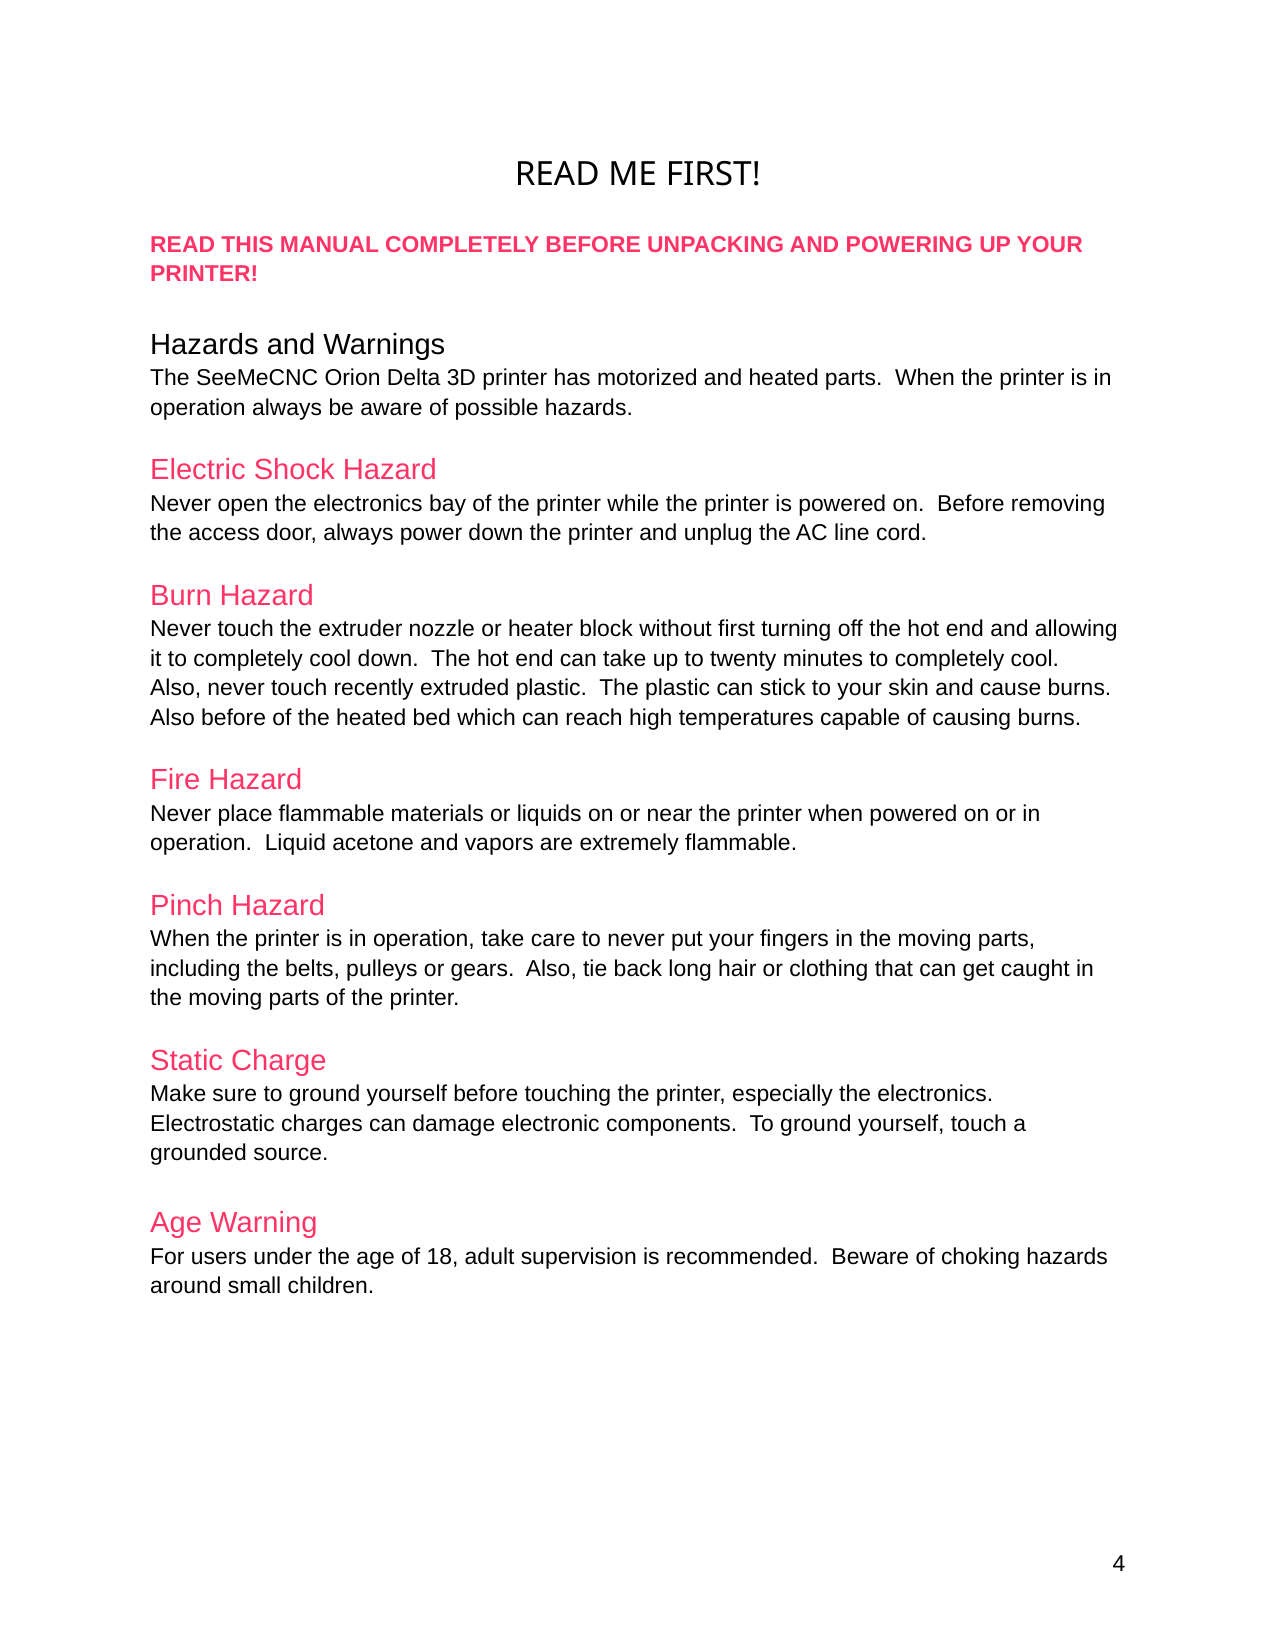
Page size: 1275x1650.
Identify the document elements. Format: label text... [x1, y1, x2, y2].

subtitle Burn Hazard [150, 579, 1125, 611]
subtitle operation. Liquid acetone and vapors are extremely flammable. [150, 830, 1125, 855]
subtitle Never open the electronics bay of the printer while the printer is powered on. Before removing [150, 491, 1125, 516]
subtitle When the printer is in operation, take care to never put your fingers in the moving parts, [150, 926, 1125, 952]
subtitle Fire Hazard [150, 763, 1125, 796]
subtitle The SeeMeCNC Orion Delta 3D printer has motorized and heated parts. When the printer is in [150, 365, 1125, 391]
subtitle Also, never touch recently extruded plastic. The plastic can stick to your skin and cause burns. [150, 675, 1125, 701]
subtitle Never touch the extruder nozzle or heater block without first turning off the hot end and allowing [150, 616, 1125, 642]
subtitle operation always be aware of possible hazards. [150, 394, 1125, 420]
subtitle Also before of the heated bed which can reach high temperatures capable of causing burns. [150, 704, 1125, 730]
subtitle Electric Shock Hazard [150, 453, 1125, 486]
text READ THIS MANUAL COMPLETELY BEFORE UNPACKING AND POWERING UP YOUR [150, 232, 1125, 257]
subtitle including the belts, pulleys or gears. Also, tie back long hair or clothing that can get caught in [150, 955, 1125, 981]
subtitle Electrostatic charges can damage electronic components. To ground yourself, touch a [150, 1110, 1125, 1136]
subtitle around small children. [150, 1273, 1125, 1299]
subtitle Make sure to ground yourself before touching the printer, especially the electronics. [150, 1081, 1125, 1106]
subtitle Hazards and Warnings [150, 328, 1125, 360]
subtitle it to completely cool down. The hot end can take up to twenty minutes to completely cool. [150, 646, 1125, 671]
subtitle the moving parts of the printer. [150, 985, 1125, 1010]
subtitle For users under the age of 18, adult supervision is recommended. Beware of choking hazards [150, 1244, 1125, 1269]
subtitle Age Warning [150, 1206, 1125, 1239]
subtitle Pinch Hazard [150, 888, 1125, 921]
subtitle Static Charge [150, 1043, 1125, 1076]
subtitle grounded source. [150, 1139, 1125, 1165]
subtitle the access door, always power down the printer and unplug the AC line cord. [150, 520, 1125, 546]
text PRINTER! [150, 261, 1125, 287]
subtitle Never place flammable materials or liquids on or near the printer when powered on or in [150, 800, 1125, 826]
subtitle READ ME FIRST! [150, 150, 1125, 195]
